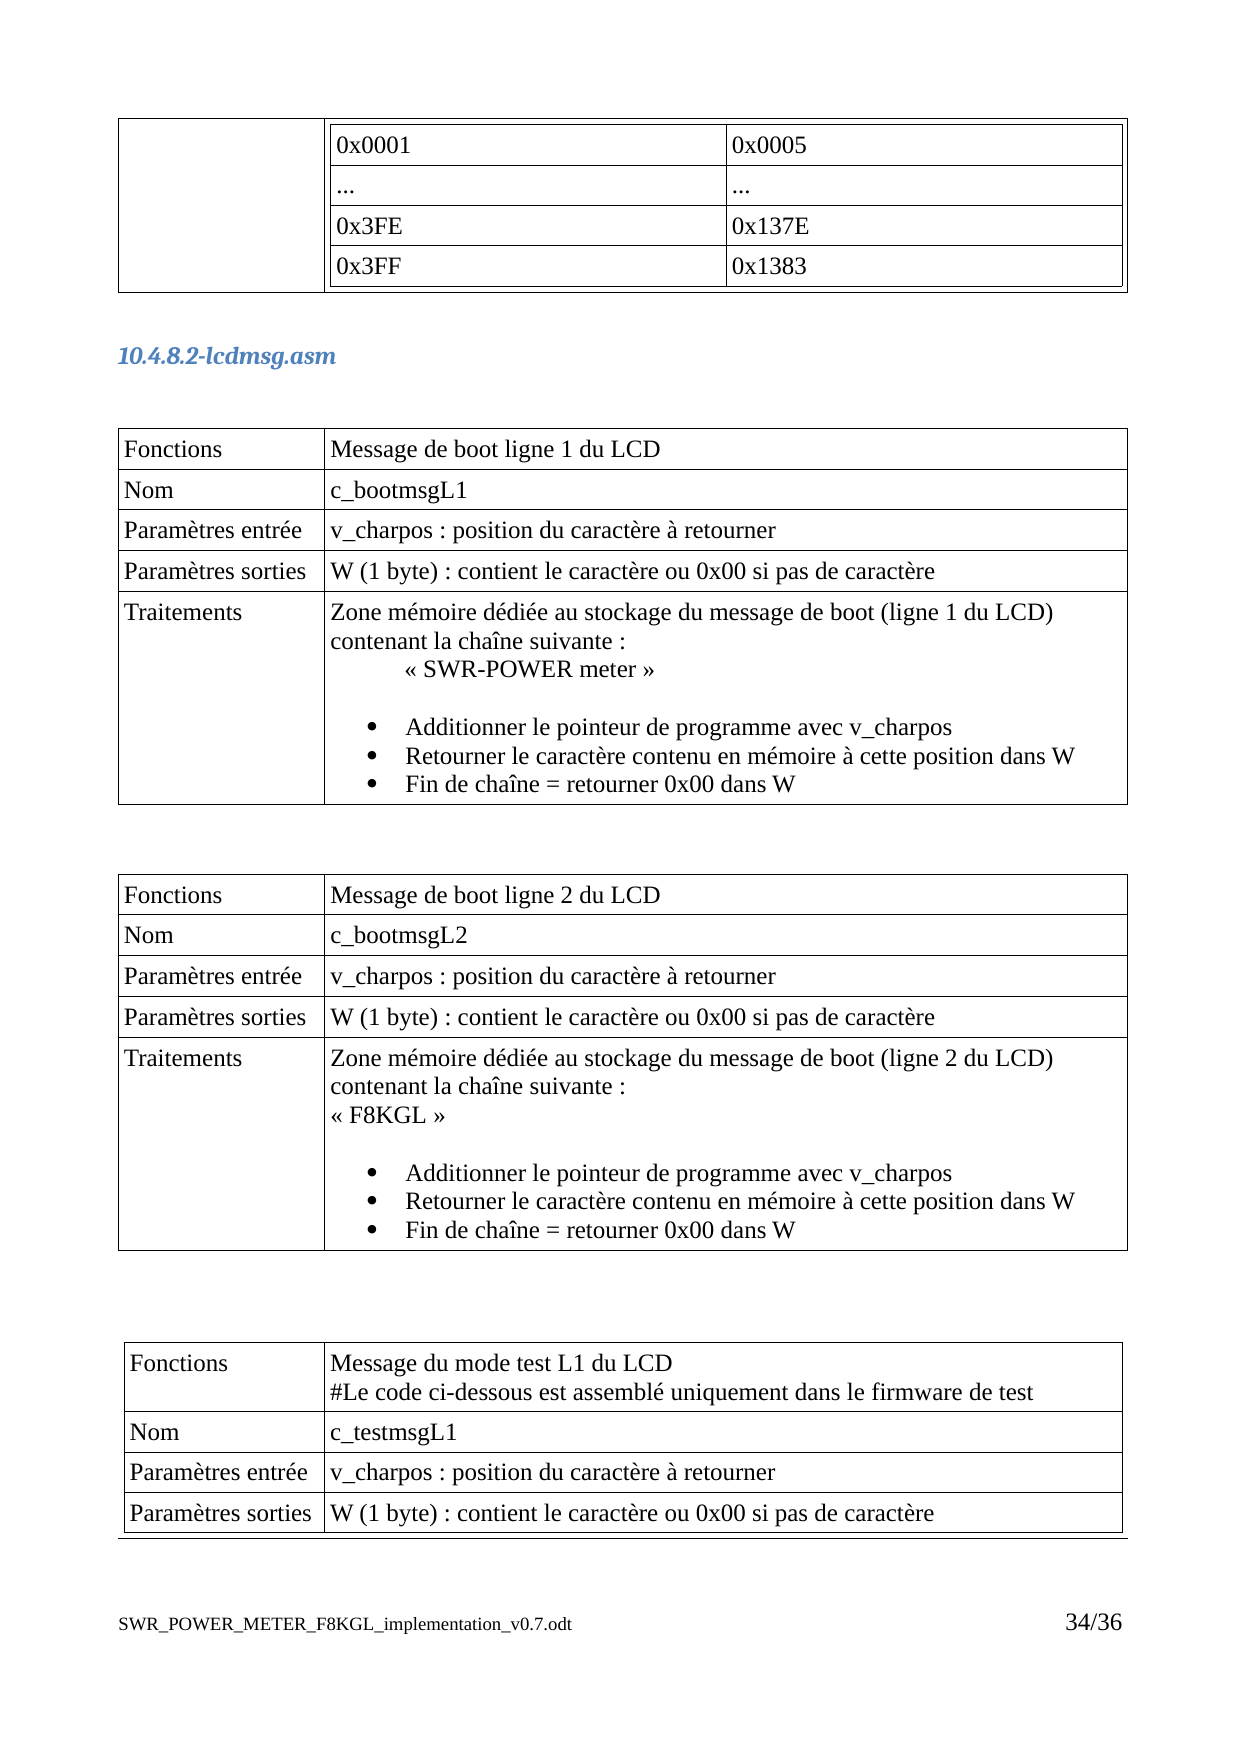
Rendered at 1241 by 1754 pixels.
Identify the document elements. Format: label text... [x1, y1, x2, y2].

table_cell Fonctions [119, 875, 324, 914]
table_cell W (1 byte) : contient le caractère ou 0x00 si pas de caractère [325, 997, 1127, 1036]
table_cell 0x1383 [727, 246, 1122, 286]
table_cell Message de boot ligne 2 du LCD [325, 875, 1127, 914]
table_cell v_charpos : position du caractère à retourner [325, 510, 1127, 550]
table_cell 0x3FF [331, 246, 726, 286]
table_cell Paramètres entrée [125, 1453, 324, 1492]
table_cell ... [727, 166, 1122, 205]
table_cell Paramètres sorties [119, 997, 324, 1036]
table_cell c_testmsgL1 [325, 1412, 1122, 1452]
table_cell Traitements [119, 592, 324, 804]
table_cell 0x137E [727, 206, 1122, 245]
table_cell [118, 1251, 1128, 1538]
table_cell 0x0005 [727, 125, 1122, 165]
table_header Fonctions [125, 1343, 324, 1411]
table_header Fonctions [119, 429, 324, 469]
table_header Message du mode test L1 du LCD #Le code ci-dessous est assemblé uniquement dans le firmware de test [325, 1343, 1122, 1411]
table_cell Nom [125, 1412, 324, 1452]
table_cell Nom [119, 470, 324, 509]
table_cell 0x0001 [331, 125, 726, 165]
table_cell Zone mémoire dédiée au stockage du message de boot (ligne 1 du LCD) contenant la chaîne suivante : « SWR-POWER meter » Additionner le pointeur de programme avec v_charpos Retourner le caractère contenu en mémoire à cette position dans W Fin de chaîne = retourner 0x00 dans W [325, 592, 1127, 804]
table_cell [118, 805, 1128, 873]
table_cell Paramètres entrée [119, 956, 324, 996]
table_header Message de boot ligne 1 du LCD [325, 429, 1127, 469]
table_cell c_bootmsgL2 [325, 915, 1127, 955]
table_cell v_charpos : position du caractère à retourner [325, 1453, 1122, 1492]
subtitle 10.4.8.2-lcdmsg.asm [118, 342, 1122, 370]
table_cell v_charpos : position du caractère à retourner [325, 956, 1127, 996]
table_cell c_bootmsgL1 [325, 470, 1127, 509]
table_cell Paramètres sorties [119, 551, 324, 591]
table_cell Traitements [119, 1038, 324, 1250]
table_cell Paramètres entrée [119, 510, 324, 550]
table_cell [119, 119, 324, 292]
table_cell ... [331, 166, 726, 205]
table_cell W (1 byte) : contient le caractère ou 0x00 si pas de caractère [325, 551, 1127, 591]
table_cell Paramètres sorties [125, 1493, 324, 1532]
table_cell [325, 119, 1127, 292]
table_cell 0x3FE [331, 206, 726, 245]
table_cell W (1 byte) : contient le caractère ou 0x00 si pas de caractère [325, 1493, 1122, 1532]
table_cell Zone mémoire dédiée au stockage du message de boot (ligne 2 du LCD) contenant la chaîne suivante : « F8KGL » Additionner le pointeur de programme avec v_charpos Retourner le caractère contenu en mémoire à cette position dans W Fin de chaîne = retourner 0x00 dans W [325, 1038, 1127, 1250]
table_cell Nom [119, 915, 324, 955]
